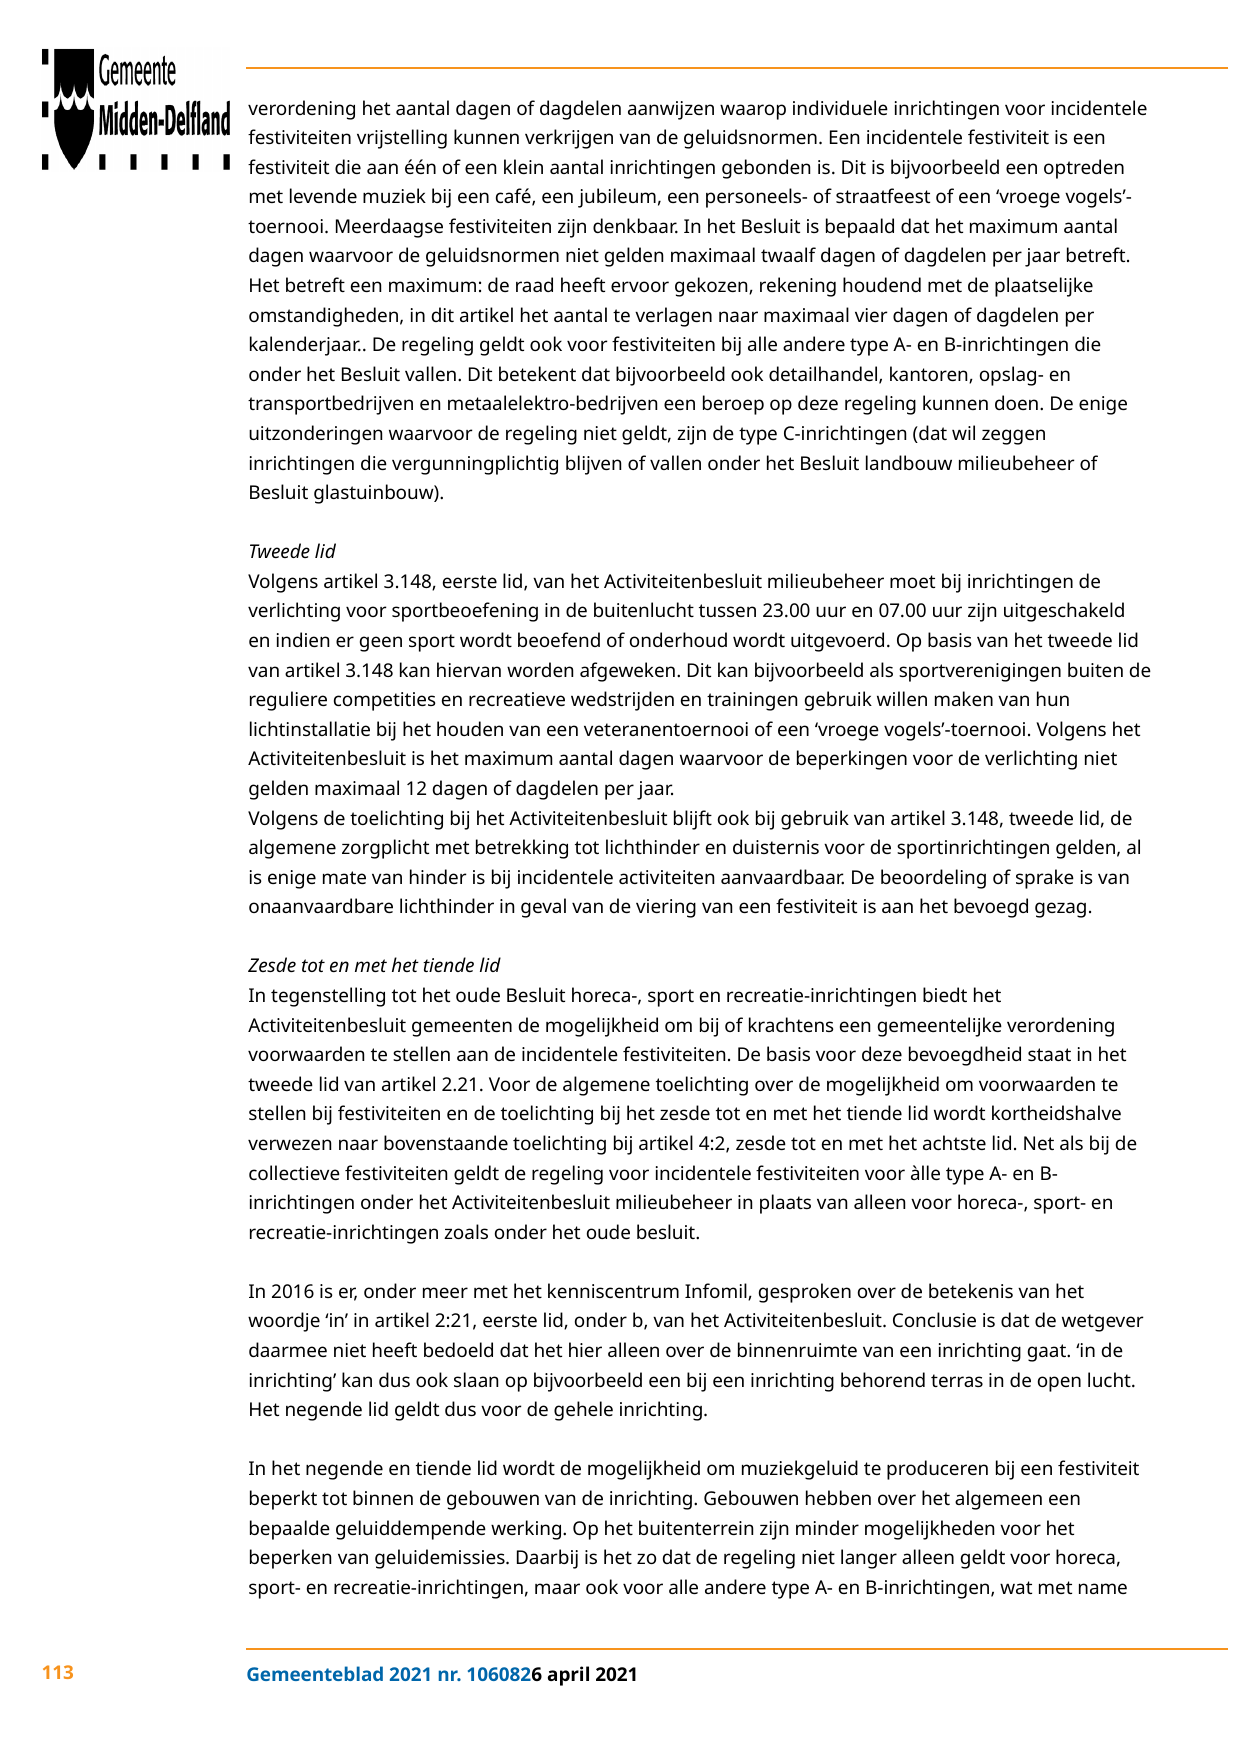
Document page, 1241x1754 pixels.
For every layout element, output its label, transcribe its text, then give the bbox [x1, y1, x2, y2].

text verordening het aantal dagen of dagdelen aanwijzen waarop individuele inrichtingen voor incidentele festiviteiten vrijstelling kunnen verkrijgen van de geluidsnormen. Een incidentele festiviteit is een festiviteit die aan één of een klein aantal inrichtingen gebonden is. Dit is bijvoorbeeld een optreden met levende muziek bij een café, een jubileum, een personeels- of straatfeest of een ‘vroege vogels’-toernooi. Meerdaagse festiviteiten zijn denkbaar. In het Besluit is bepaald dat het maximum aantal dagen waarvoor de geluidsnormen niet gelden maximaal twaalf dagen of dagdelen per jaar betreft. Het betreft een maximum: de raad heeft ervoor gekozen, rekening houdend met de plaatselijke omstandigheden, in dit artikel het aantal te verlagen naar maximaal vier dagen of dagdelen per kalenderjaar.. De regeling geldt ook voor festiviteiten bij alle andere type A- en B-inrichtingen die onder het Besluit vallen. Dit betekent dat bijvoorbeeld ook detailhandel, kantoren, opslag- en transportbedrijven en metaalelektro-bedrijven een beroep op deze regeling kunnen doen. De enige uitzonderingen waarvoor de regeling niet geldt, zijn de type C-inrichtingen (dat wil zeggen inrichtingen die vergunningplichtig blijven of vallen onder het Besluit landbouw milieubeheer of Besluit glastuinbouw). [248, 95, 1152, 505]
text In het negende en tiende lid wordt de mogelijkheid om muziekgeluid te produceren bij een festiviteit beperkt tot binnen de gebouwen van de inrichting. Gebouwen hebben over het algemeen een bepaalde geluiddempende werking. Op het buitenterrein zijn minder mogelijkheden voor het beperken van geluidemissies. Daarbij is het zo dat de regeling niet langer alleen geldt voor horeca, sport- en recreatie-inrichtingen, maar ook voor alle andere type A- en B-inrichtingen, wat met name [248, 1456, 1152, 1600]
text Tweede lid [248, 538, 1152, 564]
text In tegenstelling tot het oude Besluit horeca-, sport en recreatie-inrichtingen biedt het Activiteitenbesluit gemeenten de mogelijkheid om bij of krachtens een gemeentelijke verordening voorwaarden te stellen aan de incidentele festiviteiten. De basis voor deze bevoegdheid staat in het tweede lid van artikel 2.21. Voor de algemene toelichting over de mogelijkheid om voorwaarden te stellen bij festiviteiten en de toelichting bij het zesde tot en met het tiende lid wordt kortheidshalve verwezen naar bovenstaande toelichting bij artikel 4:2, zesde tot en met het achtste lid. Net als bij de collectieve festiviteiten geldt de regeling voor incidentele festiviteiten voor àlle type A- en B-inrichtingen onder het Activiteitenbesluit milieubeheer in plaats van alleen voor horeca-, sport- en recreatie-inrichtingen zoals onder het oude besluit. [248, 982, 1152, 1245]
text In 2016 is er, onder meer met het kenniscentrum Infomil, gesproken over de betekenis van het woordje ‘in’ in artikel 2:21, eerste lid, onder b, van het Activiteitenbesluit. Conclusie is dat de wetgever daarmee niet heeft bedoeld dat het hier alleen over de binnenruimte van een inrichting gaat. ‘in de inrichting’ kan dus ook slaan op bijvoorbeeld een bij een inrichting behorend terras in de open lucht. Het negende lid geldt dus voor de gehele inrichting. [248, 1278, 1152, 1422]
text Volgens de toelichting bij het Activiteitenbesluit blijft ook bij gebruik van artikel 3.148, tweede lid, de algemene zorgplicht met betrekking tot lichthinder en duisternis voor de sportinrichtingen gelden, al is enige mate van hinder is bij incidentele activiteiten aanvaardbaar. De beoordeling of sprake is van onaanvaardbare lichthinder in geval van de viering van een festiviteit is aan het bevoegd gezag. [248, 805, 1152, 919]
text Zesde tot en met het tiende lid [248, 953, 1152, 978]
text Volgens artikel 3.148, eerste lid, van het Activiteitenbesluit milieubeheer moet bij inrichtingen de verlichting voor sportbeoefening in de buitenlucht tussen 23.00 uur en 07.00 uur zijn uitgeschakeld en indien er geen sport wordt beoefend of onderhoud wordt uitgevoerd. Op basis van het tweede lid van artikel 3.148 kan hiervan worden afgeweken. Dit kan bijvoorbeeld als sportverenigingen buiten de reguliere competities en recreatieve wedstrijden en trainingen gebruik willen maken van hun lichtinstallatie bij het houden van een veteranentoernooi of een ‘vroege vogels’-toernooi. Volgens het Activiteitenbesluit is het maximum aantal dagen waarvoor de beperkingen voor de verlichting niet gelden maximaal 12 dagen of dagdelen per jaar. [248, 568, 1152, 801]
picture [41, 47, 231, 172]
